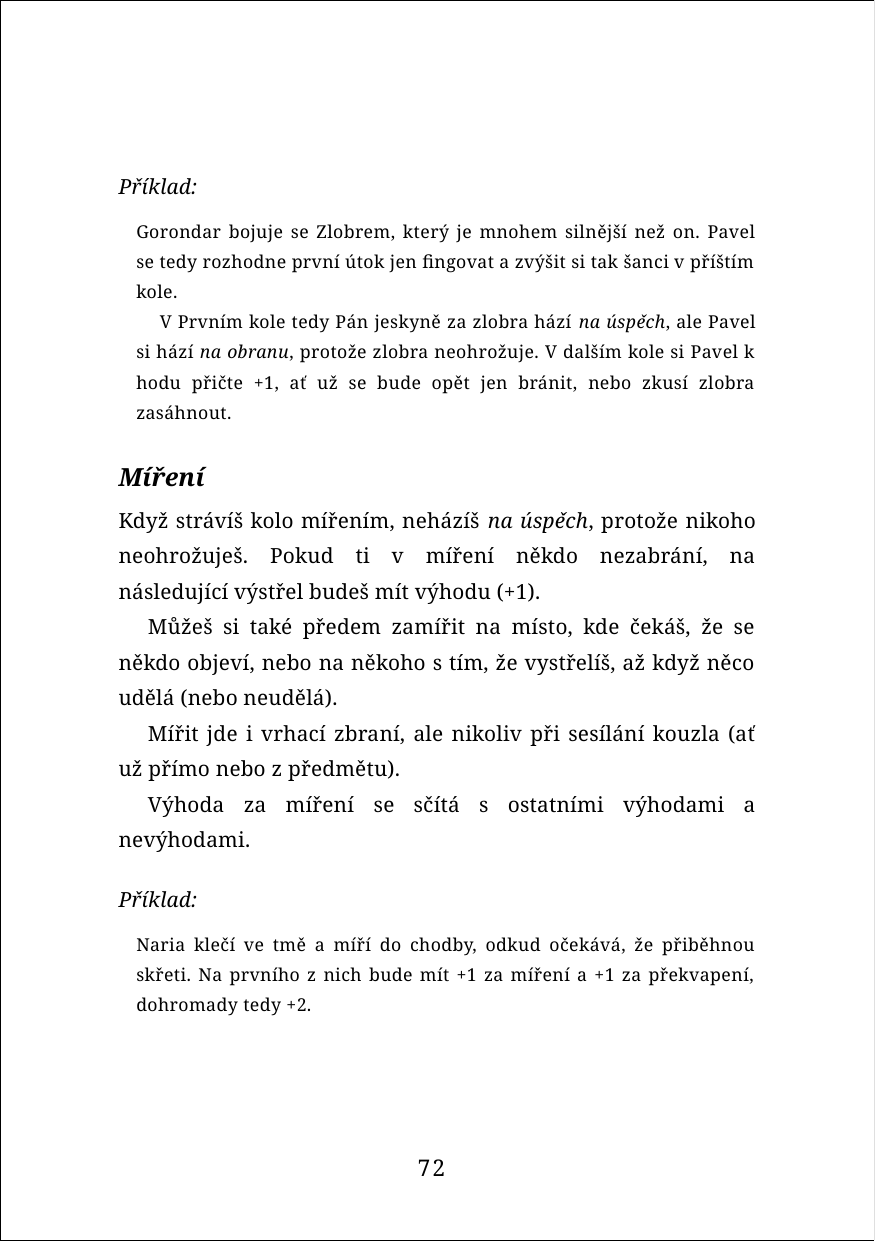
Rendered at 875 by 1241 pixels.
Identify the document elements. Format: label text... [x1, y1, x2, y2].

text Naria klečí ve tmě a míří do chodby, odkud očekává, že přiběhnou skřeti. Na prvního z nich bude mít +1 za míření a +1 za překvapení, dohromady tedy +2. [136, 932, 756, 1017]
subtitle Míření [118, 460, 756, 494]
text Když strávíš kolo mířením, neházíš na úspěch, protože nikoho neohrožuješ. Pokud ti v míření někdo nezabrání, na následující výstřel budeš mít výhodu (+1). Můžeš si také předem zamířit na místo, kde čekáš, že se někdo objeví, nebo na někoho s tím, že vystřelíš, až když něco udělá (nebo neudělá). Mířit jde i vrhací zbraní, ale nikoliv při sesílání kouzla (ať už přímo nebo z předmětu). Výhoda za míření se sčítá s ostatními výhodami a nevýhodami. [118, 506, 756, 854]
text Příklad: [118, 885, 756, 913]
text Gorondar bojuje se Zlobrem, který je mnohem silnější než on. Pavel se tedy rozhodne první útok jen fingovat a zvýšit si tak šanci v příštím kole. V Prvním kole tedy Pán jeskyně za zlobra hází na úspěch, ale Pavel si hází na obranu, protože zlobra neohrožuje. V dalším kole si Pavel k hodu přičte +1, ať už se bude opět jen bránit, nebo zkusí zlobra zasáhnout. [136, 219, 756, 424]
text Příklad: [118, 172, 756, 200]
